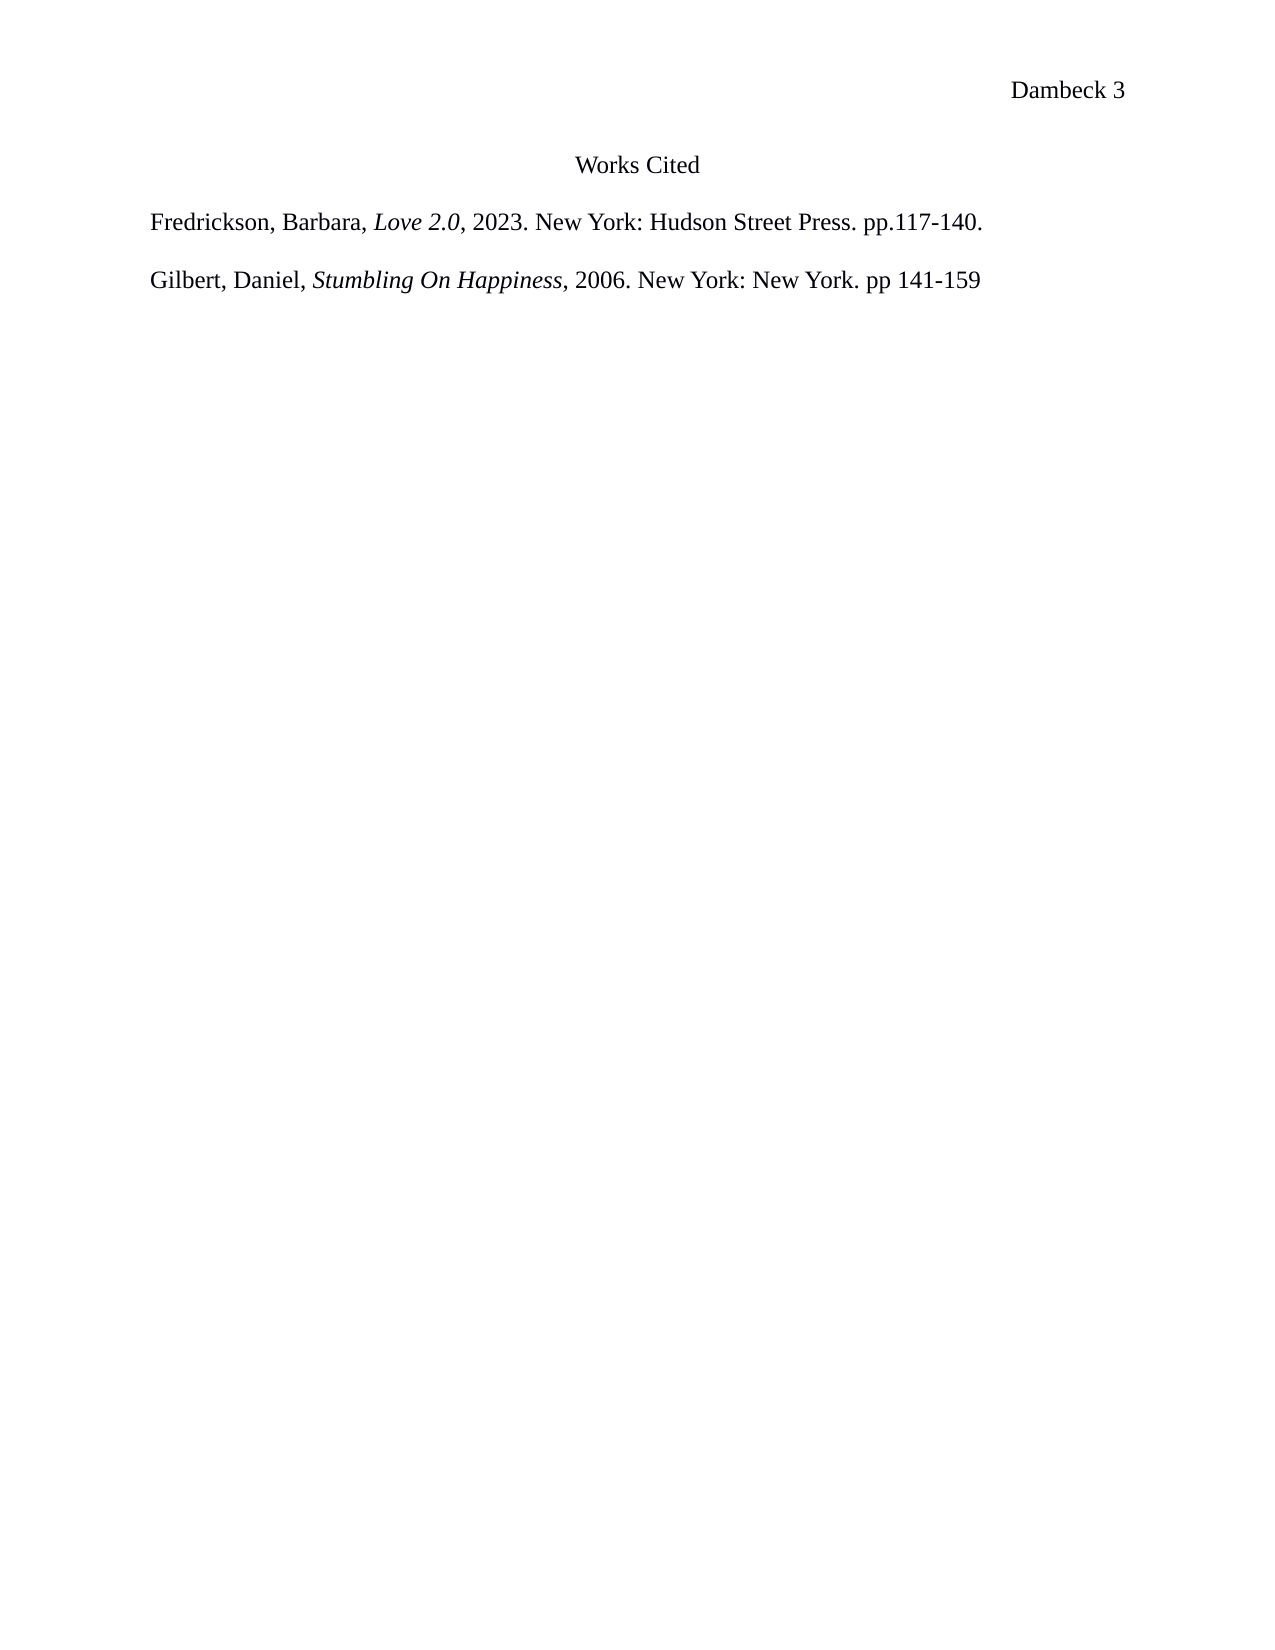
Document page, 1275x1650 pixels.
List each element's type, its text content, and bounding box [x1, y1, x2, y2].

text Fredrickson, Barbara, Love 2.0, 2023. New York: Hudson Street Press. pp.117-140. [150, 207, 1125, 236]
title Works Cited [150, 150, 1125, 179]
text Gilbert, Daniel, Stumbling On Happiness, 2006. New York: New York. pp 141-159 [150, 265, 1125, 294]
